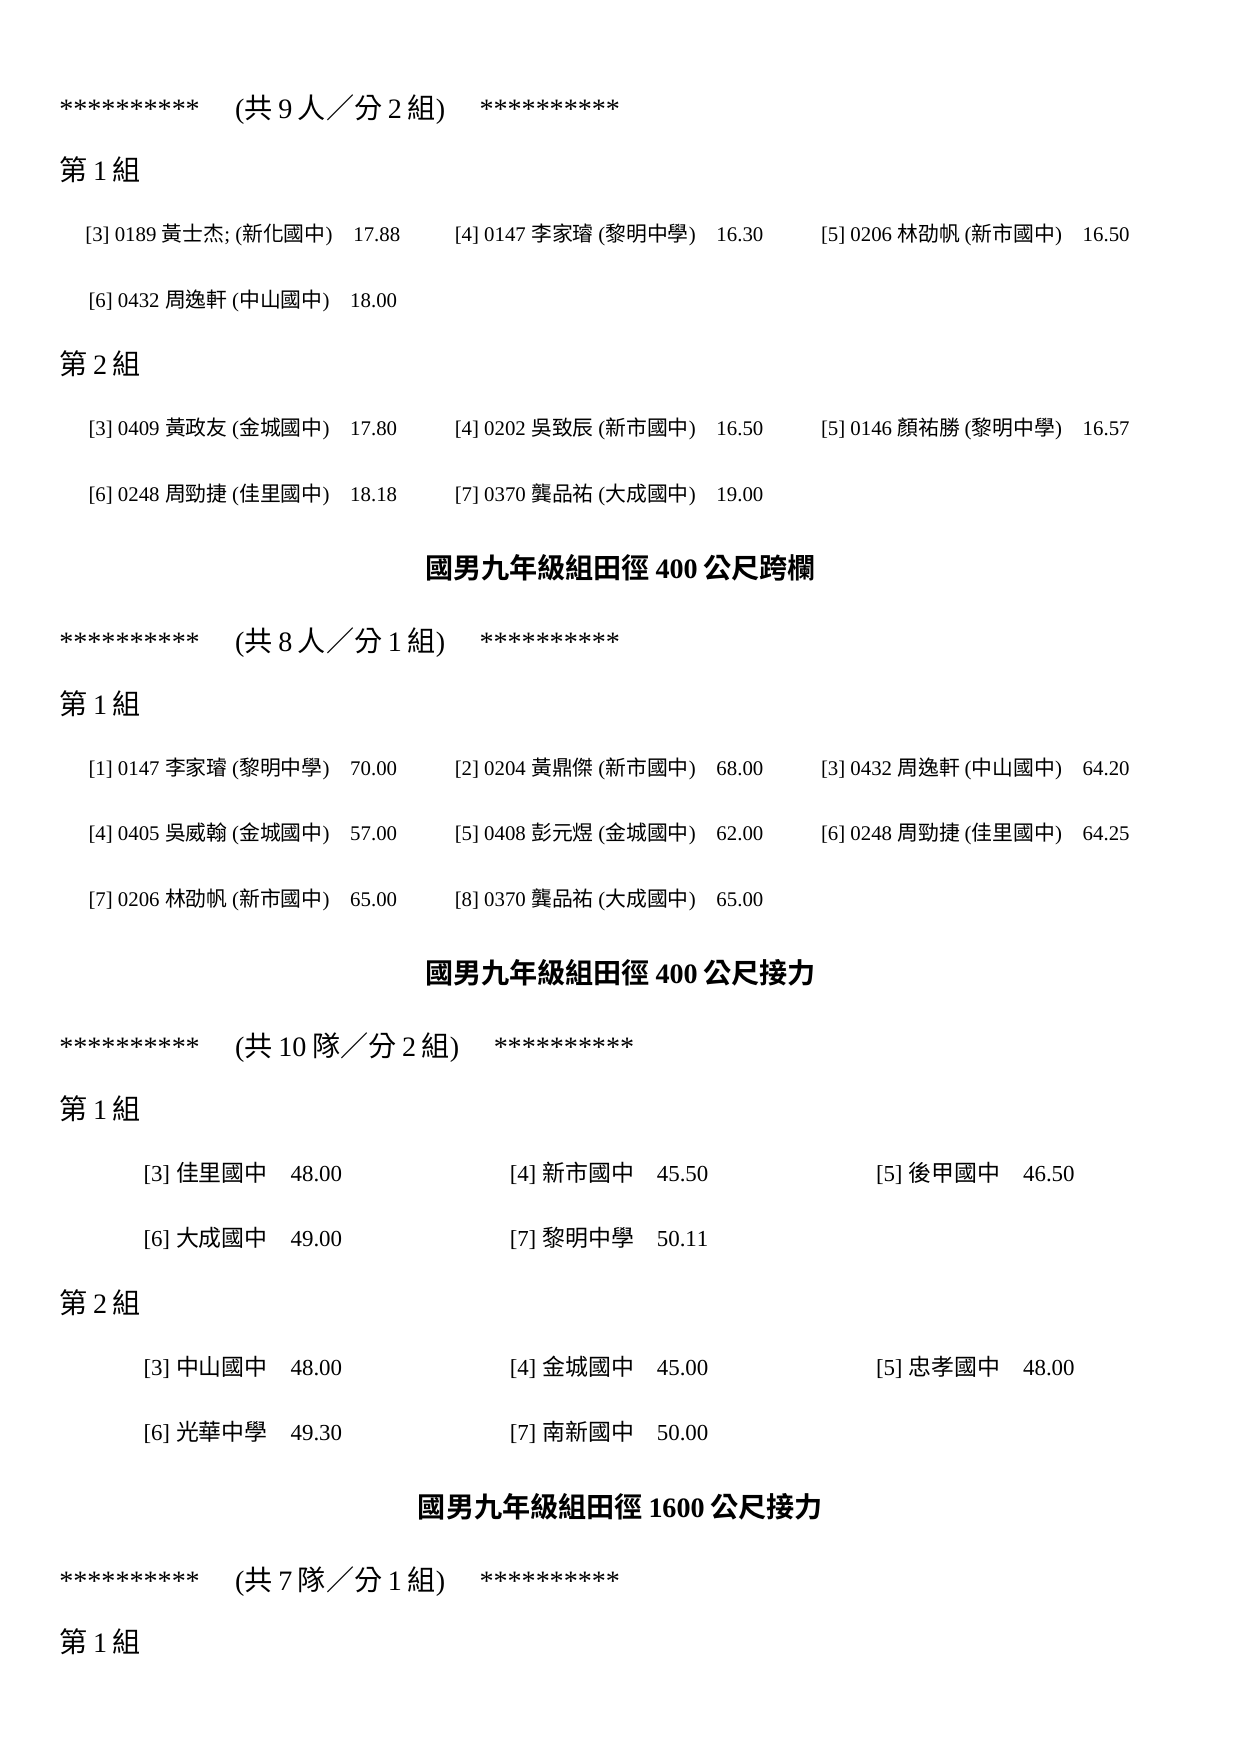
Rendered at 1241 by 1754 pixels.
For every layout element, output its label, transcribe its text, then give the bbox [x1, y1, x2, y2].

table_cell [7] 0370 龔品祐 (大成國中) 19.00 [426, 449, 792, 514]
subtitle 國男九年級組田徑400公尺跨欄 [59, 525, 1181, 587]
table_header [4] 金城國中 45.00 [426, 1322, 792, 1387]
table_header [4] 0147 李家璿 (黎明中學) 16.30 [426, 190, 792, 255]
table_header [4] 新市國中 45.50 [426, 1128, 792, 1194]
table_cell [792, 255, 1159, 321]
table_cell [6] 光華中學 49.30 [59, 1388, 426, 1453]
text ********** (共9人／分2組) ********** 第1組 [59, 64, 1181, 189]
table_cell [6] 0248 周勁捷 (佳里國中) 18.18 [59, 449, 426, 514]
table_cell [7] 黎明中學 50.11 [426, 1194, 792, 1259]
table_cell [426, 255, 792, 321]
table_header [3] 0189 黃士杰; (新化國中) 17.88 [59, 190, 426, 255]
subtitle 國男九年級組田徑400公尺接力 [59, 930, 1181, 993]
table_header [1] 0147 李家璿 (黎明中學) 70.00 [59, 723, 426, 788]
table_cell [5] 0408 彭元煜 (金城國中) 62.00 [426, 789, 792, 854]
table_header [3] 中山國中 48.00 [59, 1322, 426, 1387]
table_cell [7] 南新國中 50.00 [426, 1388, 792, 1453]
table_header [3] 0432 周逸軒 (中山國中) 64.20 [792, 723, 1159, 788]
text ********** (共8人／分1組) ********** 第1組 [59, 598, 1181, 723]
table_cell [792, 1388, 1159, 1453]
table_cell [7] 0206 林劭帆 (新市國中) 65.00 [59, 854, 426, 920]
table_cell [792, 1194, 1159, 1259]
table_header [3] 佳里國中 48.00 [59, 1128, 426, 1194]
table_header [5] 後甲國中 46.50 [792, 1128, 1159, 1194]
text ********** (共10隊／分2組) ********** 第1組 [59, 1003, 1181, 1128]
table_header [4] 0202 吳致辰 (新市國中) 16.50 [426, 383, 792, 449]
text ********** (共7隊／分1組) ********** 第1組 [59, 1536, 1181, 1661]
subtitle 國男九年級組田徑1600公尺接力 [59, 1463, 1181, 1526]
text 第2組 [59, 321, 1181, 383]
table_cell [6] 大成國中 49.00 [59, 1194, 426, 1259]
table_cell [6] 0432 周逸軒 (中山國中) 18.00 [59, 255, 426, 321]
table_header [5] 忠孝國中 48.00 [792, 1322, 1159, 1387]
table_cell [6] 0248 周勁捷 (佳里國中) 64.25 [792, 789, 1159, 854]
table_cell [8] 0370 龔品祐 (大成國中) 65.00 [426, 854, 792, 920]
table_header [3] 0409 黃政友 (金城國中) 17.80 [59, 383, 426, 449]
table_cell [4] 0405 吳威翰 (金城國中) 57.00 [59, 789, 426, 854]
table_header [5] 0206 林劭帆 (新市國中) 16.50 [792, 190, 1159, 255]
table_header [2] 0204 黃鼎傑 (新市國中) 68.00 [426, 723, 792, 788]
table_cell [792, 449, 1159, 514]
table_cell [792, 854, 1159, 920]
table_header [5] 0146 顏祐勝 (黎明中學) 16.57 [792, 383, 1159, 449]
text 第2組 [59, 1259, 1181, 1322]
